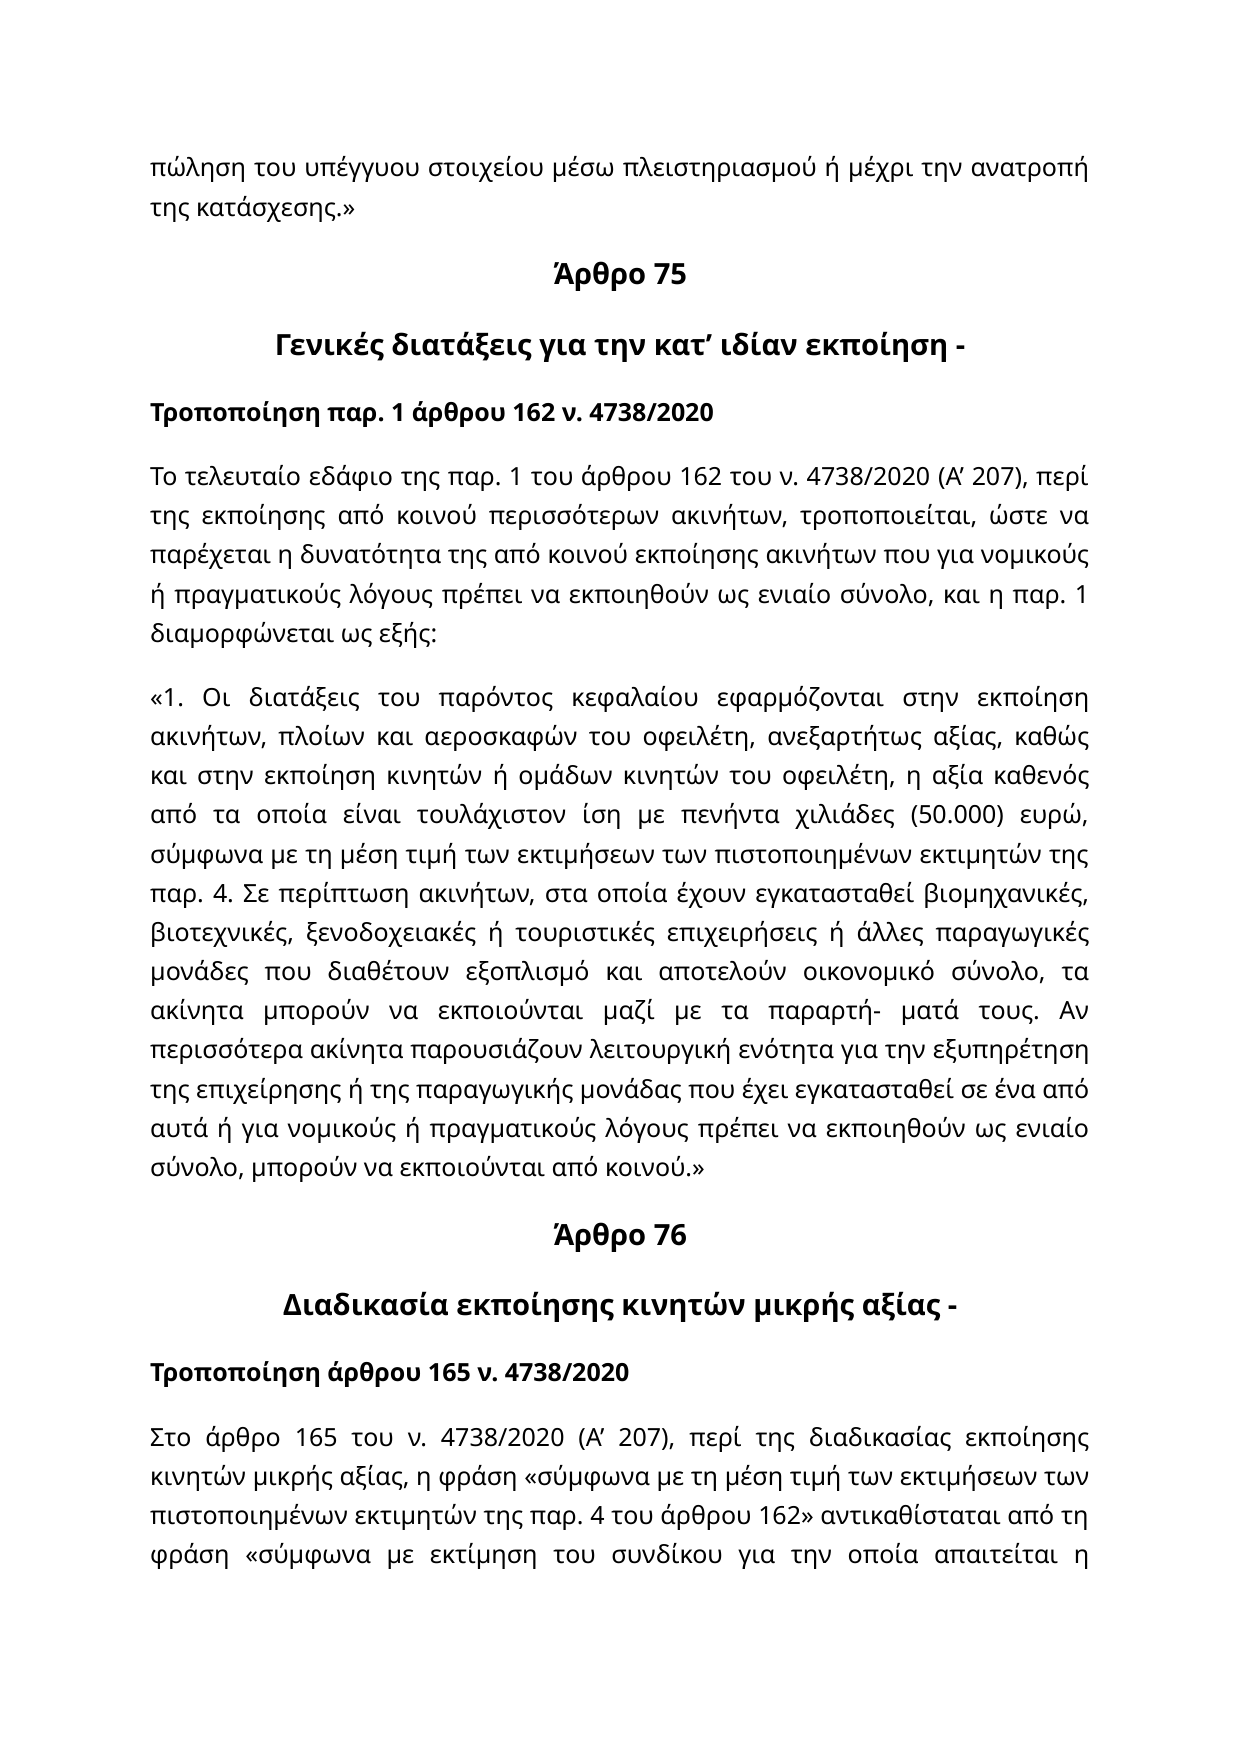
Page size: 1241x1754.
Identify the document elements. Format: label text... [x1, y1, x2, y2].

subtitle Άρθρο 76 [150, 1214, 1090, 1253]
subtitle Γενικές διατάξεις για την κατ’ ιδίαν εκποίηση - [150, 324, 1090, 364]
text Τροποποίηση άρθρου 165 ν. 4738/2020 [150, 1355, 1090, 1389]
text πώληση του υπέγγυου στοιχείου μέσω πλειστηριασμού ή μέχρι την ανατροπή της κατάσχεσης.» [150, 150, 1090, 223]
text Τροποποίηση παρ. 1 άρθρου 162 ν. 4738/2020 [150, 394, 1090, 429]
text Στο άρθρο 165 του ν. 4738/2020 (Α’ 207), περί της διαδικασίας εκποίησης κινητών μικρής αξίας, η φράση «σύμφωνα με τη μέση τιμή των εκτιμήσεων των πιστοποιημένων εκτιμητών της παρ. 4 του άρθρου 162» αντικαθίσταται από τη φράση «σύμφωνα με εκτίμηση του συνδίκου για την οποία απαιτείται η [150, 1419, 1090, 1571]
text Το τελευταίο εδάφιο της παρ. 1 του άρθρου 162 του ν. 4738/2020 (Α’ 207), περί της εκποίησης από κοινού περισσότερων ακινήτων, τροποποιείται, ώστε να παρέχεται η δυνατότητα της από κοινού εκποίησης ακινήτων που για νομικούς ή πραγματικούς λόγους πρέπει να εκποιηθούν ως ενιαίο σύνολο, και η παρ. 1 διαμορφώνεται ως εξής: [150, 459, 1090, 649]
text «1. Οι διατάξεις του παρόντος κεφαλαίου εφαρμόζονται στην εκποίηση ακινήτων, πλοίων και αεροσκαφών του οφειλέτη, ανεξαρτήτως αξίας, καθώς και στην εκποίηση κινητών ή ομάδων κινητών του οφειλέτη, η αξία καθενός από τα οποία είναι τουλάχιστον ίση με πενήντα χιλιάδες (50.000) ευρώ, σύμφωνα με τη μέση τιμή των εκτιμήσεων των πιστοποιημένων εκτιμητών της παρ. 4. Σε περίπτωση ακινήτων, στα οποία έχουν εγκατασταθεί βιομηχανικές, βιοτεχνικές, ξενοδοχειακές ή τουριστικές επιχειρήσεις ή άλλες παραγωγικές μονάδες που διαθέτουν εξοπλισμό και αποτελούν οικονομικό σύνολο, τα ακίνητα μπορούν να εκποιούνται μαζί με τα παραρτή- ματά τους. Αν περισσότερα ακίνητα παρουσιάζουν λειτουργική ενότητα για την εξυπηρέτηση της επιχείρησης ή της παραγωγικής μονάδας που έχει εγκατασταθεί σε ένα από αυτά ή για νομικούς ή πραγματικούς λόγους πρέπει να εκποιηθούν ως ενιαίο σύνολο, μπορούν να εκποιούνται από κοινού.» [150, 679, 1090, 1184]
subtitle Άρθρο 75 [150, 253, 1090, 293]
subtitle Διαδικασία εκποίησης κινητών μικρής αξίας - [150, 1284, 1090, 1324]
